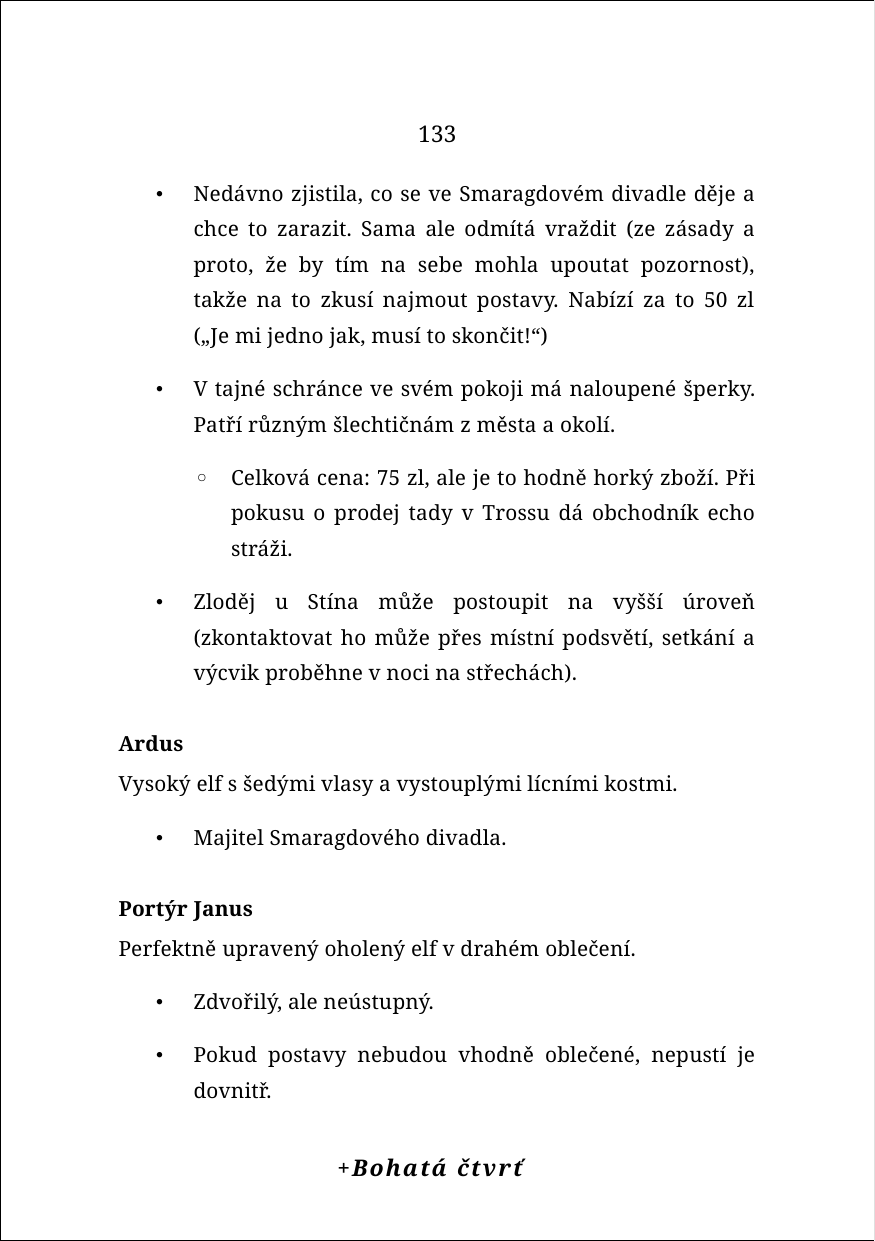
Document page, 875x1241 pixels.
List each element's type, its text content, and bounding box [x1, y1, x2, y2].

subtitle Portýr Janus [118, 894, 756, 922]
list Majitel Smaragdového divadla. [156, 823, 756, 851]
subtitle Ardus [118, 729, 756, 758]
text Vysoký elf s šedými vlasy a vystouplými lícními kostmi. [118, 769, 756, 798]
list Zloděj u Stína může postoupit na vyšší úroveň (zkontaktovat ho může přes místní podsvětí, setkání a výcvik proběhne v noci na střechách). [156, 587, 756, 687]
list Zdvořilý, ale neústupný. [156, 987, 756, 1016]
list Nedávno zjistila, co se ve Smaragdovém divadle děje a chce to zarazit. Sama ale odmítá vraždit (ze zásady a proto, že by tím na sebe mohla upoutat pozornost), takže na to zkusí najmout postavy. Nabízí za to 50 zl („Je mi jedno jak, musí to skončit!“) [156, 179, 756, 349]
list Celková cena: 75 zl, ale je to hodně horký zboží. Při pokusu o prodej tady v Trossu dá obchodník echo stráži. [193, 463, 756, 562]
list V tajné schránce ve svém pokoji má naloupené šperky. Patří různým šlechtičnám z města a okolí. [156, 374, 756, 438]
list Pokud postavy nebudou vhodně oblečené, nepustí je dovnitř. [156, 1040, 756, 1104]
text Perfektně upravený oholený elf v drahém oblečení. [118, 934, 756, 962]
